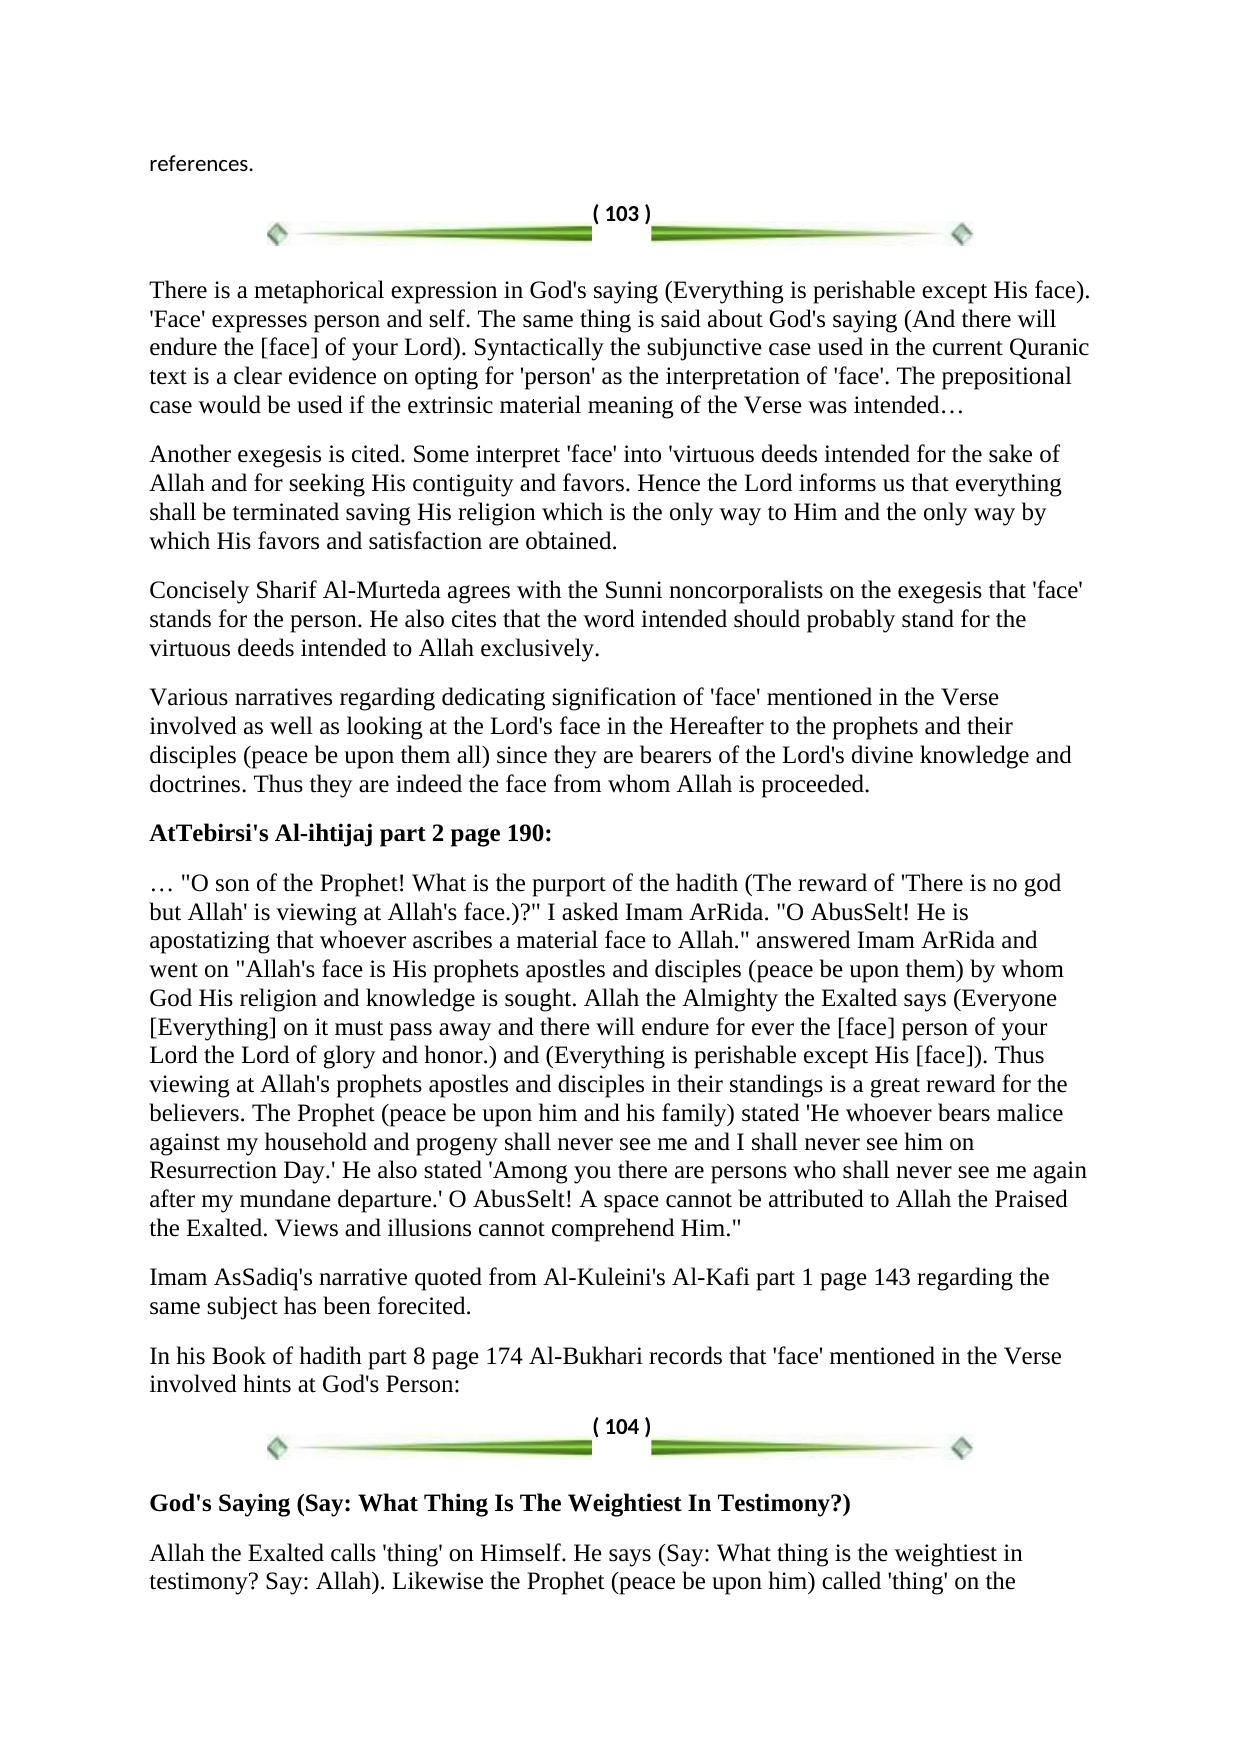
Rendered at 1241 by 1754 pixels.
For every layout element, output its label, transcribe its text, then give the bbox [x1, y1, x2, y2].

table_header ( 104 ) God's Saying (Say: What Thing Is The Weightiest In Testimony?) Allah the Exalted calls 'thing' on Himself. He says (Say: What thing is the weightiest in testimony? Say: Allah). Likewise the Prophet (peace be upon him) called 'thing' on the [148, 1410, 1093, 1597]
table_header ( 103 ) There is a metaphorical expression in God's saying (Everything is perishable except His face). 'Face' expresses person and self. The same thing is said about God's saying (And there will endure the [face] of your Lord). Syntactically the subjunctive case used in the current Quranic text is a clear evidence on opting for 'person' as the interpretation of 'face'. The prepositional case would be used if the extrinsic material meaning of the Verse was intended… Another exegesis is cited. Some interpret 'face' into 'virtuous deeds intended for the sake of Allah and for seeking His contiguity and favors. Hence the Lord informs us that everything shall be terminated saving His religion which is the only way to Him and the only way by which His favors and satisfaction are obtained. Concisely Sharif Al-­Murteda agrees with the Sunni non­corporalists on the exegesis that 'face' stands for the person. He also cites that the word intended should probably stand for the virtuous deeds intended to Allah exclusively. Various narratives regarding dedicating signification of 'face' mentioned in the Verse involved as well as looking at the Lord's face in the Hereafter to the prophets and their disciples (peace be upon them all) since they are bearers of the Lord's divine knowledge and doctrines. Thus they are indeed the face from whom Allah is proceeded. At­Tebirsi's Al-ihtijaj part 2 page 190: … "O son of the Prophet! What is the purport of the hadith (The reward of 'There is no god but Allah' is viewing at Allah's face.)?" I asked Imam Ar­Rida. "O Abus­Selt! He is apostatizing that whoever ascribes a material face to Allah." answered Imam Ar­Rida and went on "Allah's face is His prophets apostles and disciples (peace be upon them) by whom God His religion and knowledge is sought. Allah the Almighty the Exalted says (Everyone [Everything] on it must pass away and there will endure for ever the [face] person of your Lord the Lord of glory and honor.) and (Everything is perishable except His [face]). Thus viewing at Allah's prophets apostles and disciples in their standings is a great reward for the believers. The Prophet (peace be upon him and his family) stated 'He whoever bears malice against my household and progeny shall never see me and I shall never see him on Resurrection Day.' He also stated 'Among you there are persons who shall never see me again after my mundane departure.' O Abus­Selt! A space cannot be attributed to Allah the Praised the Exalted. Views and illusions cannot comprehend Him." Imam As­Sadiq's narrative quoted from Al-­Kuleini's Al-­Kafi part 1 page 143 regarding the same subject has been forecited. In his Book of hadith part 8 page 174 Al-­Bukhari records that 'face' mentioned in the Verse involved hints at God's Person: [148, 197, 1093, 1410]
table_header references. [148, 148, 1093, 197]
